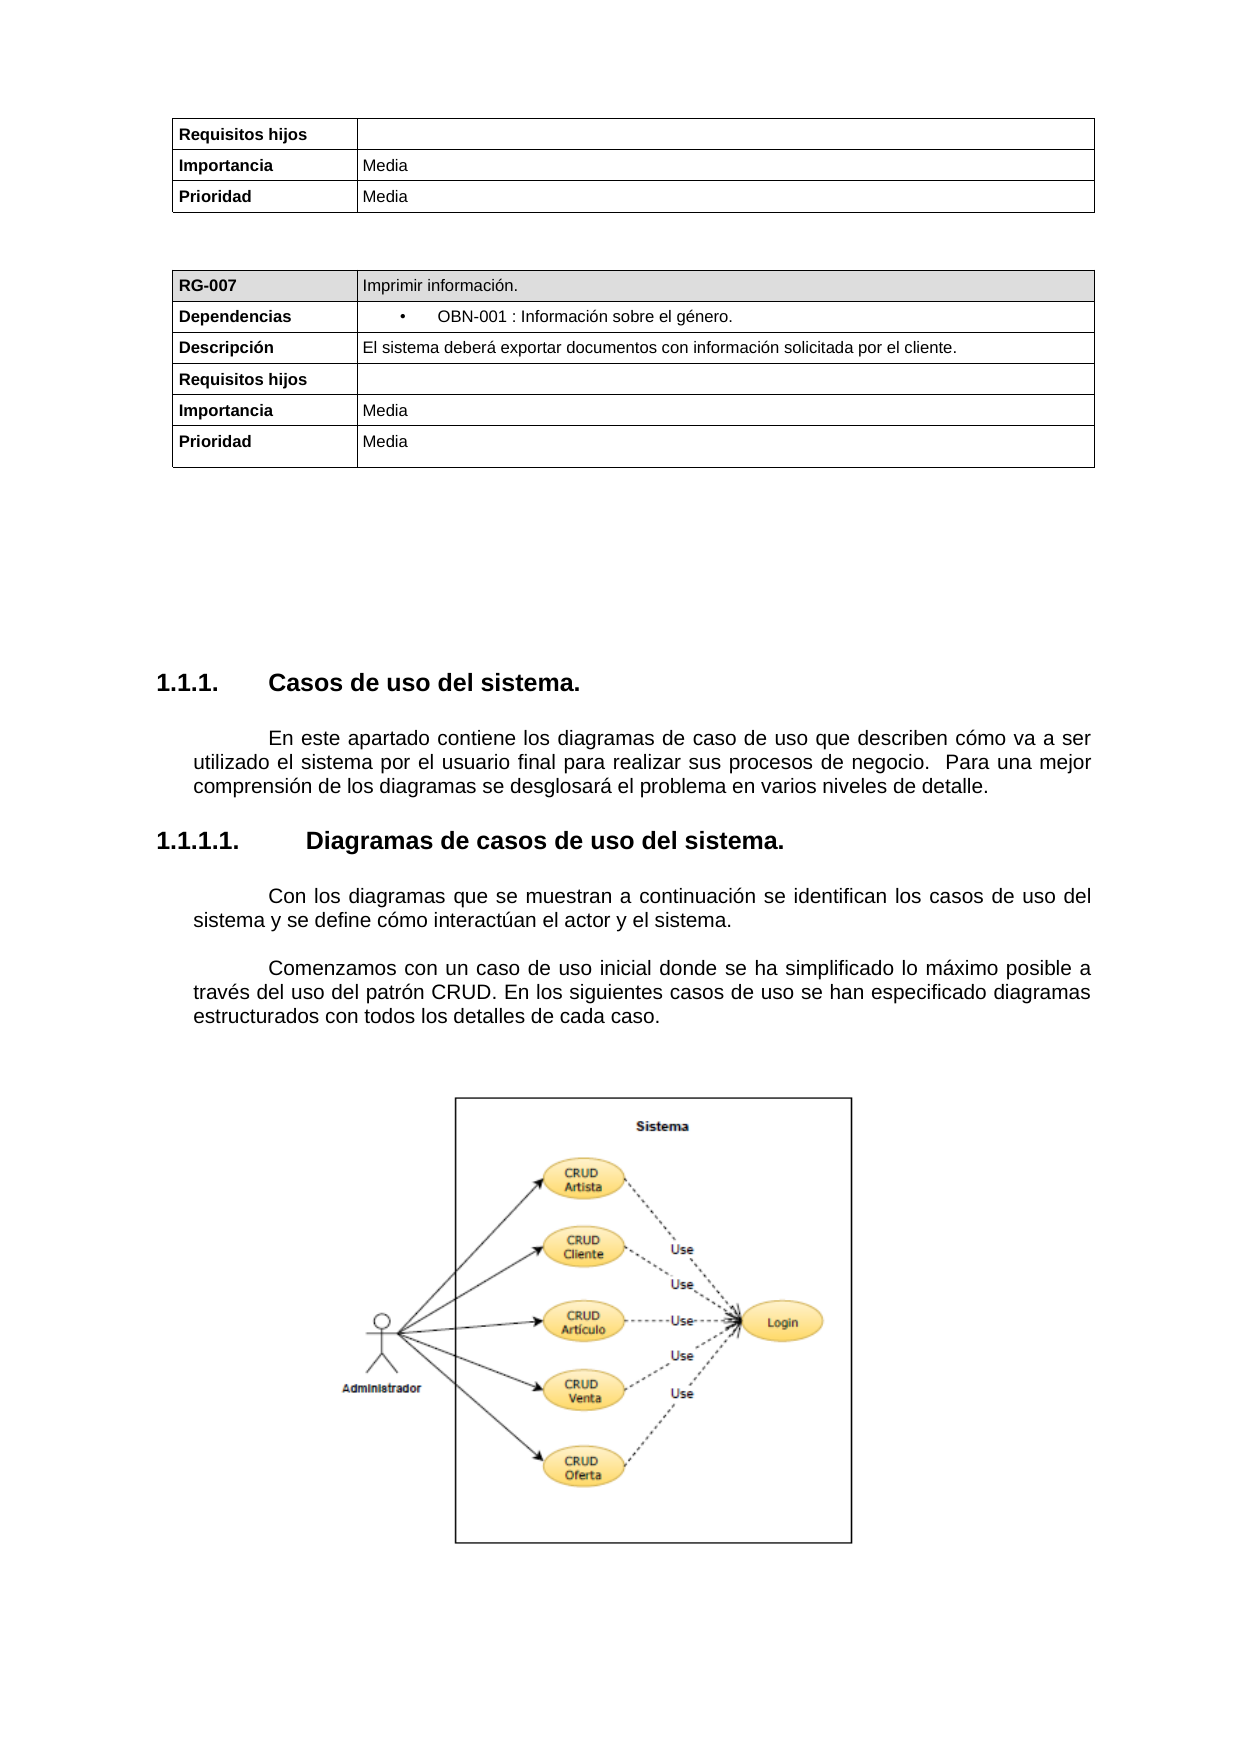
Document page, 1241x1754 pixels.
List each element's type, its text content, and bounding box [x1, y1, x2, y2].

text Comenzamos con un caso de uso inicial donde se ha simplificado lo máximo posible a través del uso del patrón CRUD. En los siguientes casos de uso se han especificado diagramas estructurados con todos los detalles de cada caso. [193, 956, 1093, 1028]
table_cell Requisitos hijos [173, 119, 357, 149]
table_cell Importancia [173, 395, 357, 425]
table_header Imprimir información. [358, 271, 1094, 301]
table_cell Prioridad [173, 426, 357, 466]
table_cell [358, 364, 1094, 394]
table_cell Importancia [173, 150, 357, 180]
table_cell Media [358, 395, 1094, 425]
text Con los diagramas que se muestran a continuación se identifican los casos de uso del sistema y se define cómo interactúan el actor y el sistema. [193, 884, 1093, 932]
table_cell Media [358, 426, 1094, 466]
table_cell Requisitos hijos [173, 364, 357, 394]
table_cell Media [358, 150, 1094, 180]
table_cell [358, 119, 1094, 149]
table_cell Media [358, 181, 1094, 212]
table_cell OBN-001 : Información sobre el género. [358, 302, 1094, 332]
table_cell Dependencias [173, 302, 357, 332]
list Casos de uso del sistema. [156, 668, 1093, 697]
table_header RG-007 [173, 271, 357, 301]
table_cell Prioridad [173, 181, 357, 212]
table_cell Descripción [173, 333, 357, 363]
picture [332, 1085, 872, 1555]
list Diagramas de casos de uso del sistema. [156, 826, 1093, 855]
text En este apartado contiene los diagramas de caso de uso que describen cómo va a ser utilizado el sistema por el usuario final para realizar sus procesos de negocio. Para una mejor comprensión de los diagramas se desglosará el problema en varios niveles de detalle. [193, 726, 1093, 798]
table_cell El sistema deberá exportar documentos con información solicitada por el cliente. [358, 333, 1094, 363]
